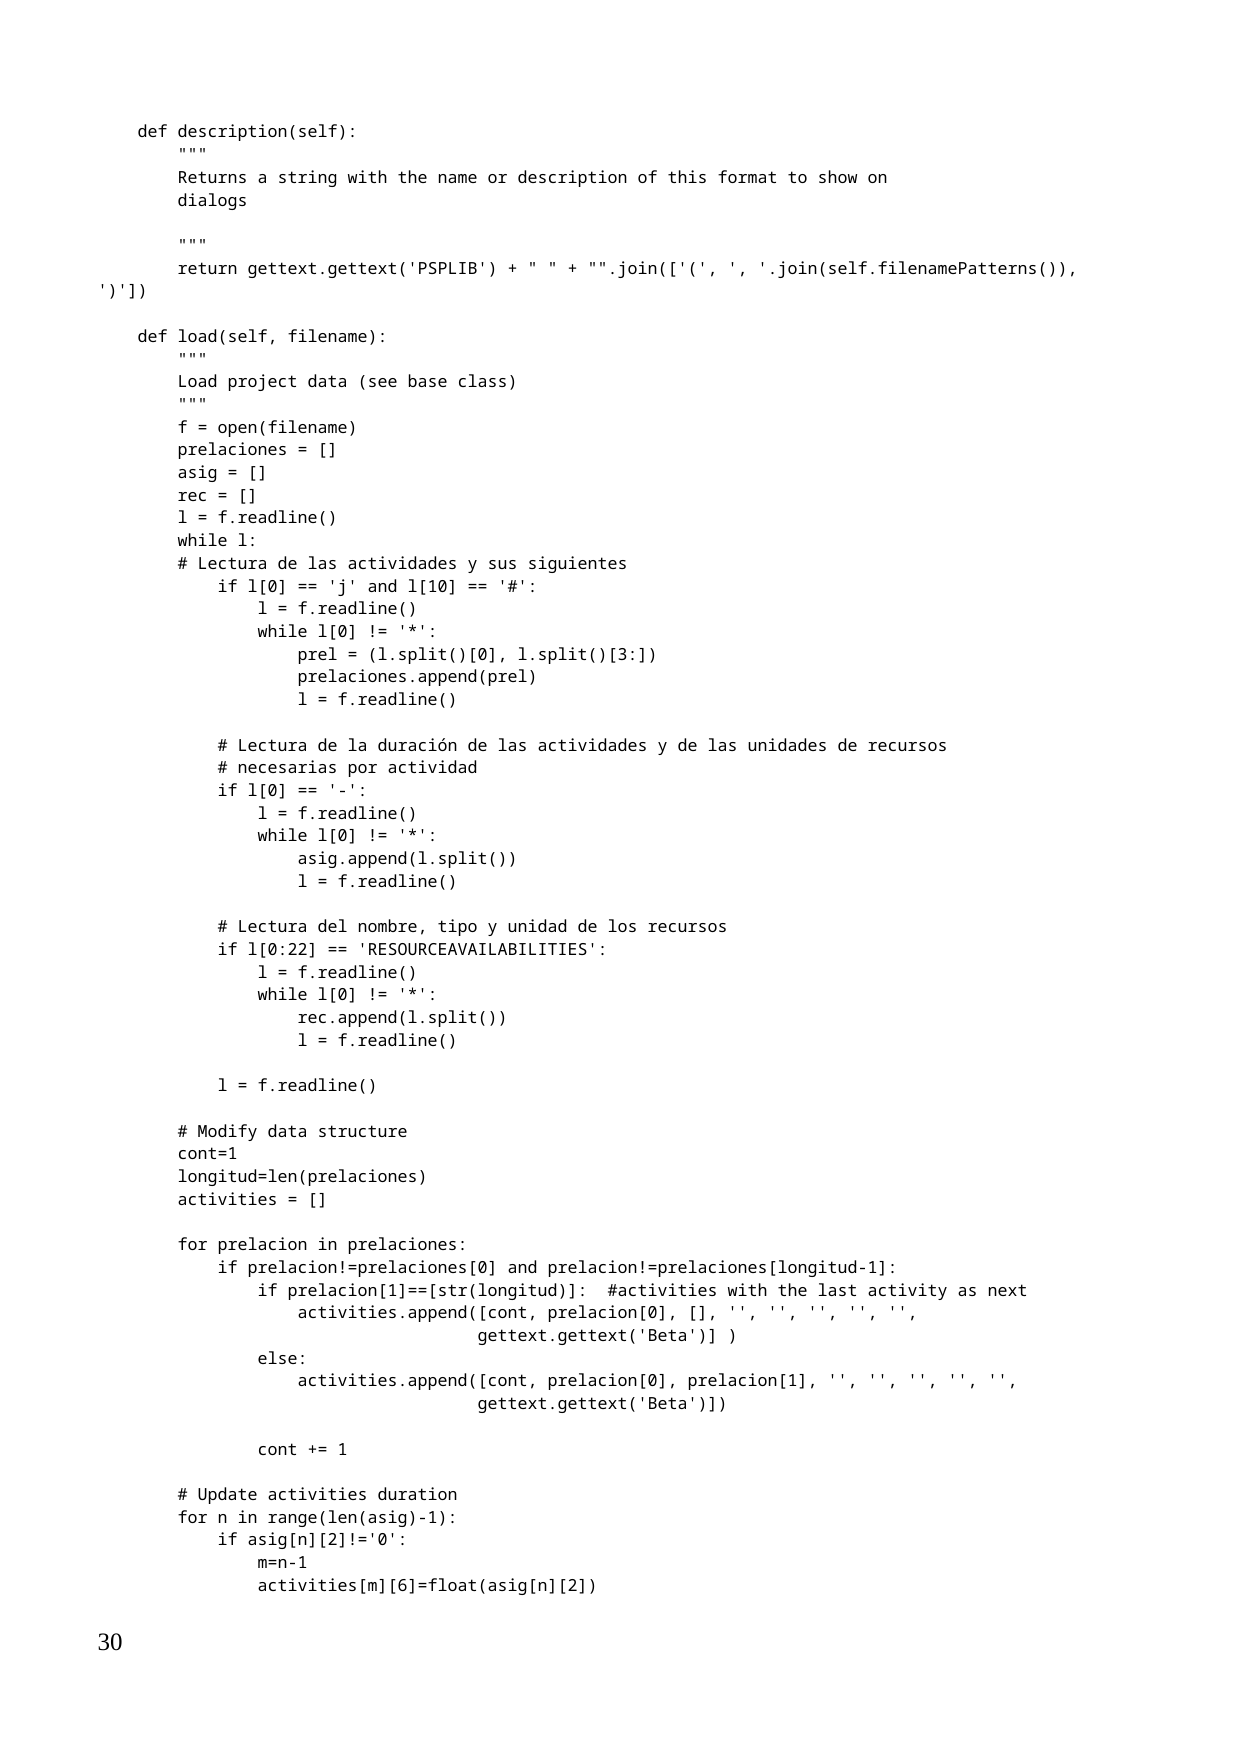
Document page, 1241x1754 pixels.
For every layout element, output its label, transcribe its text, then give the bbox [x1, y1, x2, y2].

text prel = (l.split()[0], l.split()[3:]) [97, 642, 1113, 665]
text rec.append(l.split()) [97, 1006, 1113, 1028]
text return gettext.gettext('PSPLIB') + " " + "".join(['(', ', '.join(self.filenamePatterns()), ')']) [97, 256, 1113, 302]
text if prelacion[1]==[str(longitud)]: #activities with the last activity as next [97, 1278, 1113, 1301]
text dialogs [97, 188, 1113, 211]
text l = f.readline() [97, 1074, 1113, 1097]
text while l[0] != '*': [97, 824, 1113, 847]
text l = f.readline() [97, 506, 1113, 529]
text if prelacion!=prelaciones[0] and prelacion!=prelaciones[longitud-1]: [97, 1256, 1113, 1278]
text m=n-1 [97, 1551, 1113, 1573]
text l = f.readline() [97, 801, 1113, 824]
text activities.append([cont, prelacion[0], prelacion[1], '', '', '', '', '', [97, 1369, 1113, 1392]
text gettext.gettext('Beta')]) [97, 1392, 1113, 1414]
text """ [97, 234, 1113, 256]
text prelaciones.append(prel) [97, 665, 1113, 688]
text def load(self, filename): [97, 324, 1113, 347]
text if l[0] == '-': [97, 779, 1113, 801]
text # necesarias por actividad [97, 756, 1113, 779]
text """ [97, 347, 1113, 370]
text rec = [] [97, 483, 1113, 506]
text while l: [97, 529, 1113, 552]
text prelaciones = [] [97, 438, 1113, 461]
text """ [97, 143, 1113, 166]
text # Lectura de la duración de las actividades y de las unidades de recursos [97, 733, 1113, 756]
text activities.append([cont, prelacion[0], [], '', '', '', '', '', [97, 1301, 1113, 1324]
text if l[0:22] == 'RESOURCEAVAILABILITIES': [97, 938, 1113, 960]
text l = f.readline() [97, 597, 1113, 620]
text cont += 1 [97, 1437, 1113, 1460]
text if l[0] == 'j' and l[10] == '#': [97, 574, 1113, 597]
text l = f.readline() [97, 1028, 1113, 1051]
text def description(self): [97, 120, 1113, 143]
text """ [97, 393, 1113, 415]
text # Update activities duration [97, 1483, 1113, 1505]
text # Modify data structure [97, 1119, 1113, 1142]
text asig = [] [97, 461, 1113, 483]
text gettext.gettext('Beta')] ) [97, 1324, 1113, 1346]
text # Lectura del nombre, tipo y unidad de los recursos [97, 915, 1113, 938]
text Load project data (see base class) [97, 370, 1113, 393]
text # Lectura de las actividades y sus siguientes [97, 552, 1113, 574]
text for n in range(len(asig)-1): [97, 1505, 1113, 1528]
text Returns a string with the name or description of this format to show on [97, 166, 1113, 188]
text else: [97, 1346, 1113, 1369]
text while l[0] != '*': [97, 983, 1113, 1006]
text longitud=len(prelaciones) [97, 1165, 1113, 1187]
text activities = [] [97, 1187, 1113, 1210]
text l = f.readline() [97, 688, 1113, 711]
text for prelacion in prelaciones: [97, 1233, 1113, 1256]
text l = f.readline() [97, 960, 1113, 983]
text activities[m][6]=float(asig[n][2]) [97, 1573, 1113, 1596]
text asig.append(l.split()) [97, 847, 1113, 869]
text while l[0] != '*': [97, 620, 1113, 642]
text f = open(filename) [97, 415, 1113, 438]
text cont=1 [97, 1142, 1113, 1165]
text if asig[n][2]!='0': [97, 1528, 1113, 1551]
text l = f.readline() [97, 869, 1113, 892]
